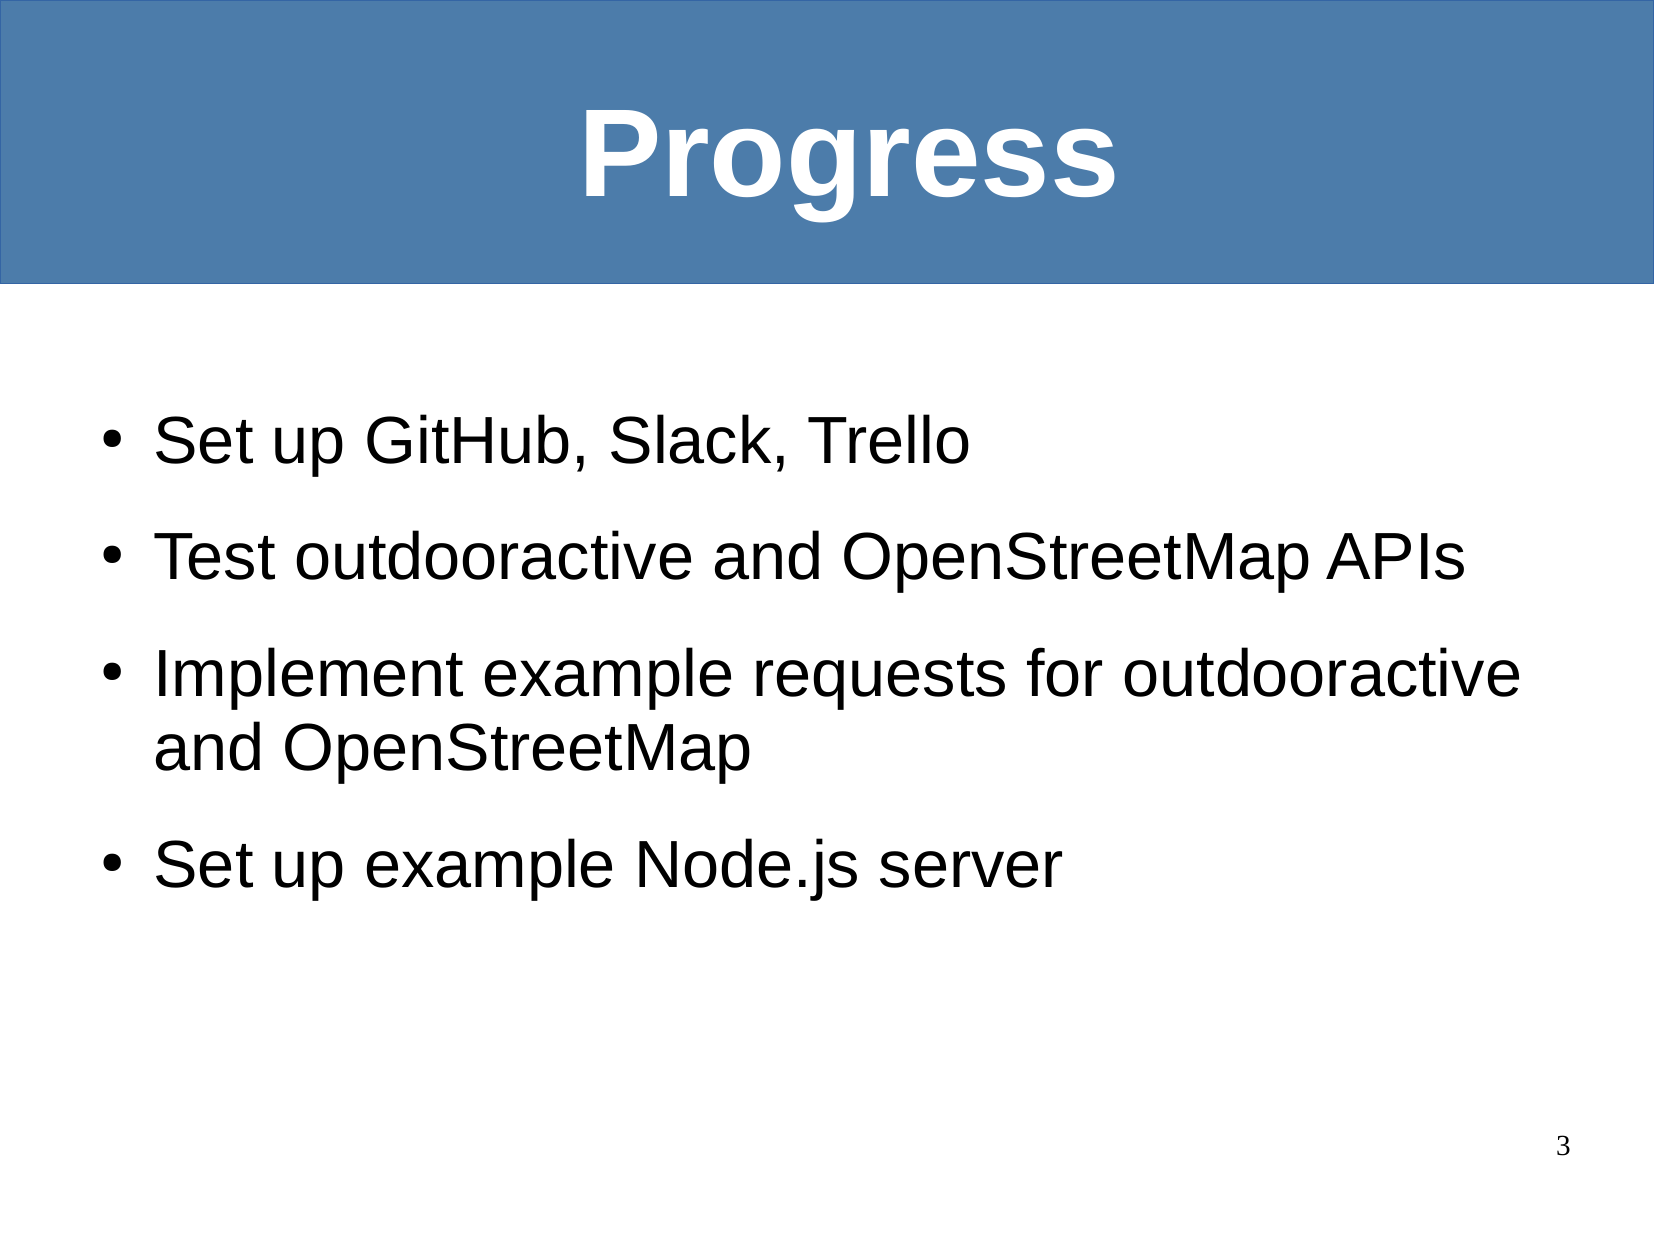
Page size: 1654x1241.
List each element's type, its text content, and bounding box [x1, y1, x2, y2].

title Progress [82, 49, 1571, 257]
text_box [0, 0, 1654, 284]
list Set up GitHub, Slack, Trello Test outdooractive and OpenStreetMap APIs Implement example requests for outdooractive and OpenStreetMap Set up example Node.js server [82, 402, 1571, 1123]
